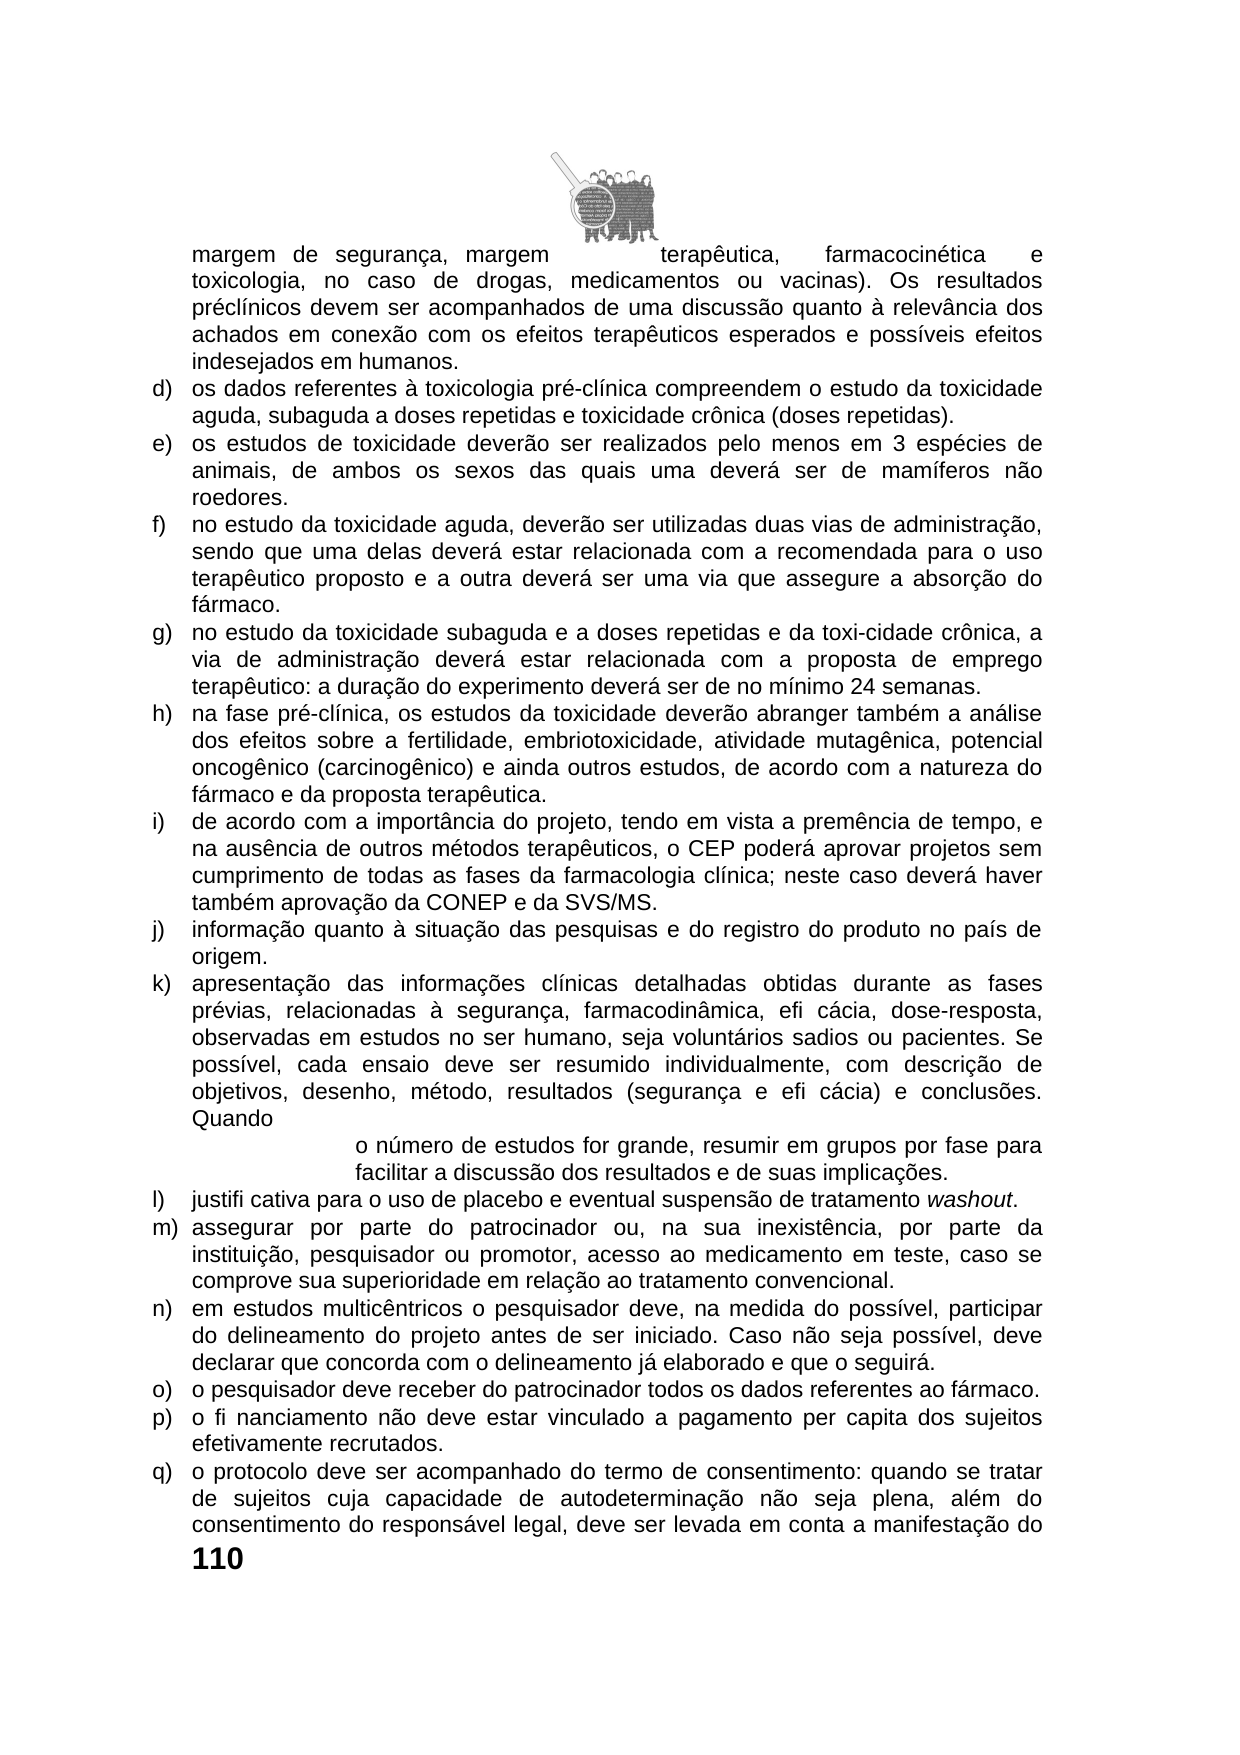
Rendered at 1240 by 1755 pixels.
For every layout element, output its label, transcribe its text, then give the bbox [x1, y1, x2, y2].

list os estudos de toxicidade deverão ser realizados pelo menos em 3 espécies de animais, de ambos os sexos das quais uma deverá ser de mamíferos não roedores. [152, 430, 1043, 510]
list margem de segurança, margem terapêutica, farmacocinética e toxicologia, no caso de drogas, medicamentos ou vacinas). Os resultados préclínicos devem ser acompanhados de uma discussão quanto à relevância dos achados em conexão com os efeitos terapêuticos esperados e possíveis efeitos indesejados em humanos. [152, 241, 1043, 374]
list no estudo da toxicidade aguda, deverão ser utilizadas duas vias de administração, sendo que uma delas deverá estar relacionada com a recomendada para o uso terapêutico proposto e a outra deverá ser uma via que assegure a absorção do fármaco. [152, 511, 1043, 618]
list assegurar por parte do patrocinador ou, na sua inexistência, por parte da instituição, pesquisador ou promotor, acesso ao medicamento em teste, caso se comprove sua superioridade em relação ao tratamento convencional. [152, 1214, 1043, 1294]
list em estudos multicêntricos o pesquisador deve, na medida do possível, participar do delineamento do projeto antes de ser iniciado. Caso não seja possível, deve declarar que concorda com o delineamento já elaborado e que o seguirá. [152, 1295, 1043, 1375]
list no estudo da toxicidade subaguda e a doses repetidas e da toxi-cidade crônica, a via de administração deverá estar relacionada com a proposta de emprego terapêutico: a duração do experimento deverá ser de no mínimo 24 semanas. [152, 619, 1043, 699]
list os dados referentes à toxicologia pré-clínica compreendem o estudo da toxicidade aguda, subaguda a doses repetidas e toxicidade crônica (doses repetidas). [152, 375, 1043, 429]
list justifi cativa para o uso de placebo e eventual suspensão de tratamento washout. [152, 1186, 1043, 1213]
list o fi nanciamento não deve estar vinculado a pagamento per capita dos sujeitos efetivamente recrutados. [152, 1403, 1043, 1457]
list na fase pré-clínica, os estudos da toxicidade deverão abranger também a análise dos efeitos sobre a fertilidade, embriotoxicidade, atividade mutagênica, potencial oncogênico (carcinogênico) e ainda outros estudos, de acordo com a natureza do fármaco e da proposta terapêutica. [152, 700, 1043, 807]
list o protocolo deve ser acompanhado do termo de consentimento: quando se tratar de sujeitos cuja capacidade de autodeterminação não seja plena, além do consentimento do responsável legal, deve ser levada em conta a manifestação do [152, 1458, 1043, 1538]
list apresentação das informações clínicas detalhadas obtidas durante as fases prévias, relacionadas à segurança, farmacodinâmica, efi cácia, dose-resposta, observadas em estudos no ser humano, seja voluntários sadios ou pacientes. Se possível, cada ensaio deve ser resumido individualmente, com descrição de objetivos, desenho, método, resultados (segurança e efi cácia) e conclusões. Quando [152, 970, 1043, 1131]
list o pesquisador deve receber do patrocinador todos os dados referentes ao fármaco. [152, 1376, 1043, 1402]
text o número de estudos for grande, resumir em grupos por fase para facilitar a discussão dos resultados e de suas implicações. [355, 1132, 1043, 1185]
list de acordo com a importância do projeto, tendo em vista a premência de tempo, e na ausência de outros métodos terapêuticos, o CEP poderá aprovar projetos sem cumprimento de todas as fases da farmacologia clínica; neste caso deverá haver também aprovação da CONEP e da SVS/MS. [152, 808, 1043, 915]
list informação quanto à situação das pesquisas e do registro do produto no país de origem. [152, 916, 1043, 969]
